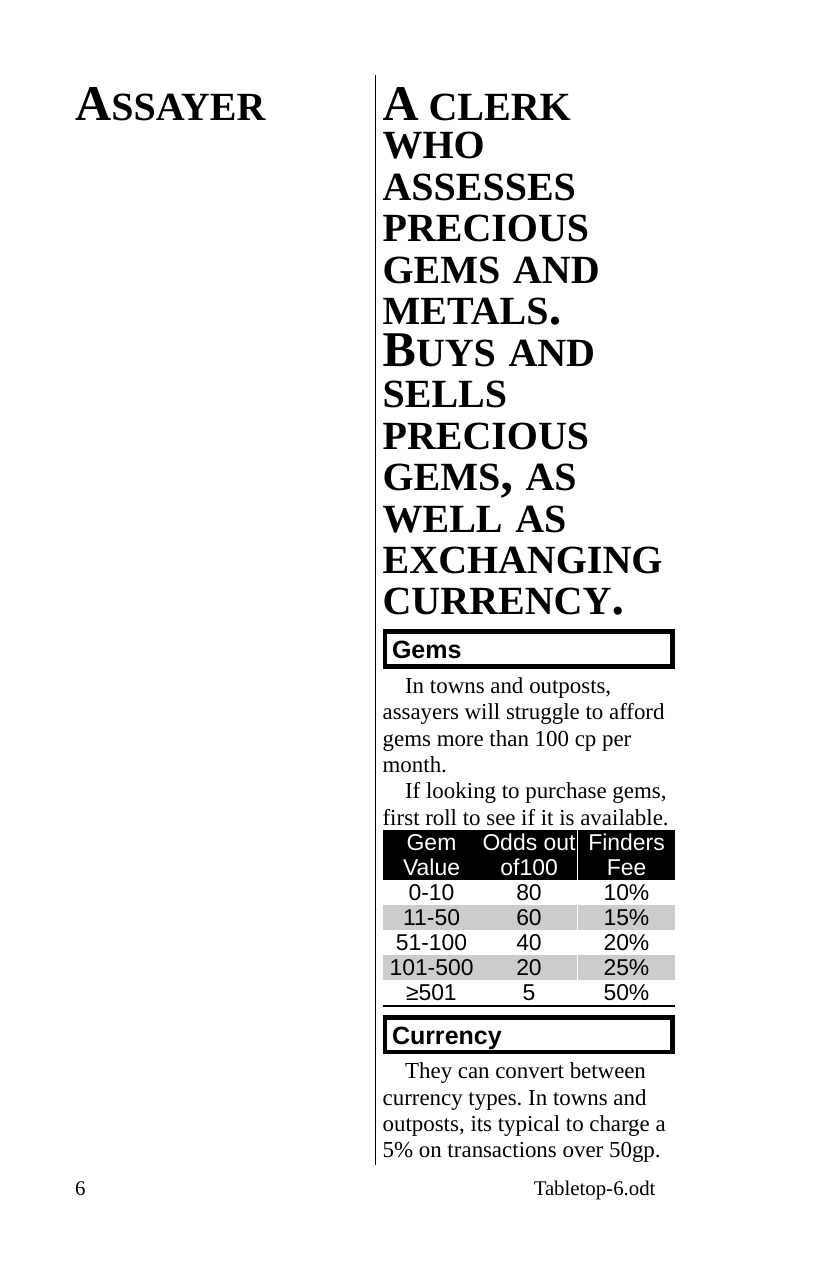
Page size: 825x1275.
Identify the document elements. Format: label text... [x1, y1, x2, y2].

table_cell 15% [578, 905, 675, 930]
table_cell 10% [578, 880, 675, 905]
text A clerk who assesses precious gems and metals. Buys and sells precious gems, as well as exchanging currency. [382, 87, 675, 626]
table_cell 101-500 [383, 955, 480, 980]
table_cell 40 [480, 930, 577, 955]
table_header Finders Fee [578, 830, 675, 880]
table_cell 11-50 [383, 905, 480, 930]
text If looking to purchase gems, first roll to see if it is available. [382, 777, 675, 830]
table_cell 80 [480, 880, 577, 905]
table_cell 5 [480, 980, 577, 1005]
table_cell 0-10 [383, 880, 480, 905]
table_cell 50% [578, 980, 675, 1005]
text In towns and outposts, assayers will struggle to afford gems more than 100 cp per month. [382, 672, 675, 777]
table_header Odds out of100 [480, 830, 577, 880]
table_cell 20 [480, 955, 577, 980]
subtitle Currency [387, 1020, 670, 1050]
subtitle Assayer [75, 87, 367, 128]
table_cell ≥501 [383, 980, 480, 1005]
table_cell 51-100 [383, 930, 480, 955]
table_cell 25% [578, 955, 675, 980]
table_cell 20% [578, 930, 675, 955]
table_cell 60 [480, 905, 577, 930]
text They can convert between currency types. In towns and outposts, its typical to charge a 5% on transactions over 50gp. [382, 1057, 675, 1163]
subtitle Gems [387, 634, 670, 664]
table_header Gem Value [383, 830, 480, 880]
